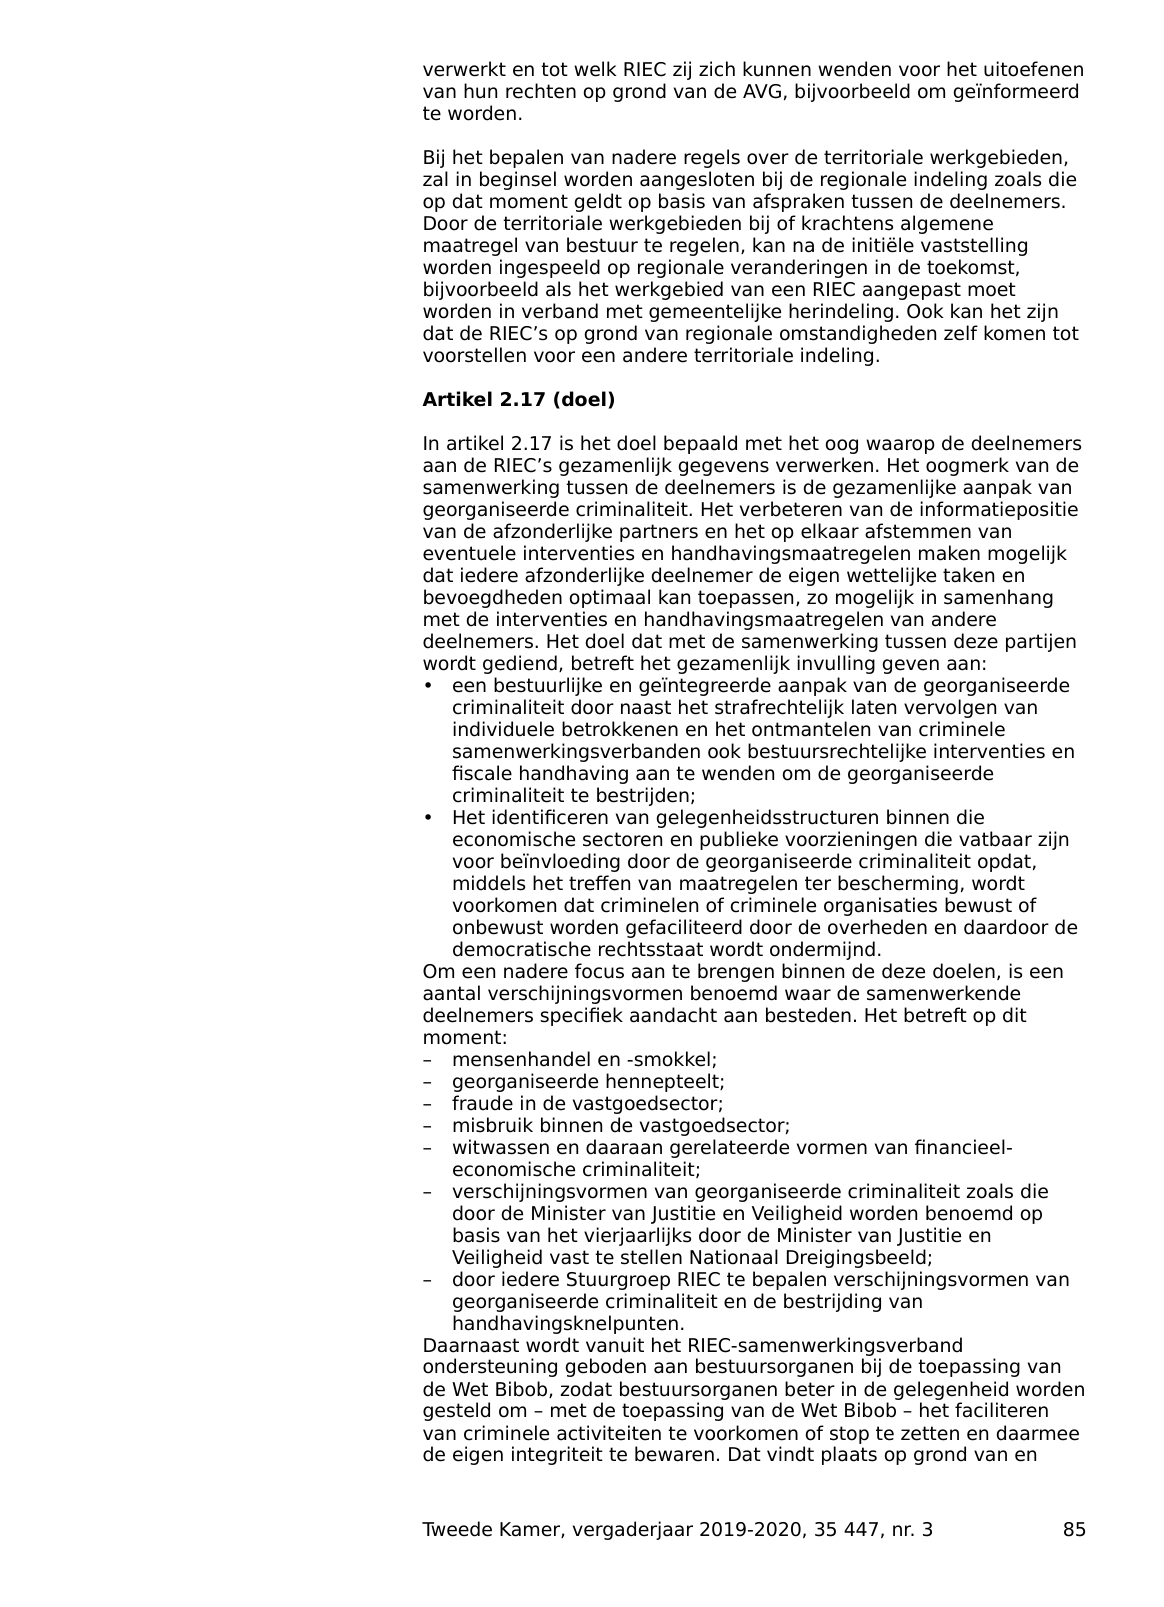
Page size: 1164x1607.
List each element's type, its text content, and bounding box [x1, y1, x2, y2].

text Daarnaast wordt vanuit het RIEC-samenwerkingsverband ondersteuning geboden aan bestuursorganen bij de toepassing van de Wet Bibob, zodat bestuursorganen beter in de gelegenheid worden gesteld om – met de toepassing van de Wet Bibob – het faciliteren van criminele activiteiten te voorkomen of stop te zetten en daarmee de eigen integriteit te bewaren. Dat vindt plaats op grond van en [422, 1334, 1087, 1466]
text – mensenhandel en -smokkel; [422, 1049, 1087, 1071]
text – georganiseerde hennepteelt; [422, 1071, 1087, 1093]
text – witwassen en daaraan gerelateerde vormen van financieel-economische criminaliteit; [422, 1137, 1087, 1181]
text – misbruik binnen de vastgoedsector; [422, 1115, 1087, 1137]
text – verschijningsvormen van georganiseerde criminaliteit zoals die door de Minister van Justitie en Veiligheid worden benoemd op basis van het vierjaarlijks door de Minister van Justitie en Veiligheid vast te stellen Nationaal Dreigingsbeeld; [422, 1181, 1087, 1268]
text verwerkt en tot welk RIEC zij zich kunnen wenden voor het uitoefenen van hun rechten op grond van de AVG, bijvoorbeeld om geïnformeerd te worden. [422, 59, 1087, 125]
text In artikel 2.17 is het doel bepaald met het oog waarop de deelnemers aan de RIEC’s gezamenlijk gegevens verwerken. Het oogmerk van de samenwerking tussen de deelnemers is de gezamenlijke aanpak van georganiseerde criminaliteit. Het verbeteren van de informatiepositie van de afzonderlijke partners en het op elkaar afstemmen van eventuele interventies en handhavingsmaatregelen maken mogelijk dat iedere afzonderlijke deelnemer de eigen wettelijke taken en bevoegdheden optimaal kan toepassen, zo mogelijk in samenhang met de interventies en handhavingsmaatregelen van andere deelnemers. Het doel dat met de samenwerking tussen deze partijen wordt gediend, betreft het gezamenlijk invulling geven aan: [422, 433, 1087, 675]
subtitle Artikel 2.17 (doel) [422, 389, 1087, 411]
text – door iedere Stuurgroep RIEC te bepalen verschijningsvormen van georganiseerde criminaliteit en de bestrijding van handhavingsknelpunten. [422, 1268, 1087, 1334]
text • een bestuurlijke en geïntegreerde aanpak van de georganiseerde criminaliteit door naast het strafrechtelijk laten vervolgen van individuele betrokkenen en het ontmantelen van criminele samenwerkingsverbanden ook bestuursrechtelijke interventies en fiscale handhaving aan te wenden om de georganiseerde criminaliteit te bestrijden; [422, 675, 1087, 807]
text • Het identificeren van gelegenheidsstructuren binnen die economische sectoren en publieke voorzieningen die vatbaar zijn voor beïnvloeding door de georganiseerde criminaliteit opdat, middels het treffen van maatregelen ter bescherming, wordt voorkomen dat criminelen of criminele organisaties bewust of onbewust worden gefaciliteerd door de overheden en daardoor de democratische rechtsstaat wordt ondermijnd. [422, 807, 1087, 961]
text Bij het bepalen van nadere regels over de territoriale werkgebieden, zal in beginsel worden aangesloten bij de regionale indeling zoals die op dat moment geldt op basis van afspraken tussen de deelnemers. Door de territoriale werkgebieden bij of krachtens algemene maatregel van bestuur te regelen, kan na de initiële vaststelling worden ingespeeld op regionale veranderingen in de toekomst, bijvoorbeeld als het werkgebied van een RIEC aangepast moet worden in verband met gemeentelijke herindeling. Ook kan het zijn dat de RIEC’s op grond van regionale omstandigheden zelf komen tot voorstellen voor een andere territoriale indeling. [422, 147, 1087, 367]
text Om een nadere focus aan te brengen binnen de deze doelen, is een aantal verschijningsvormen benoemd waar de samenwerkende deelnemers specifiek aandacht aan besteden. Het betreft op dit moment: [422, 961, 1087, 1049]
text – fraude in de vastgoedsector; [422, 1093, 1087, 1115]
